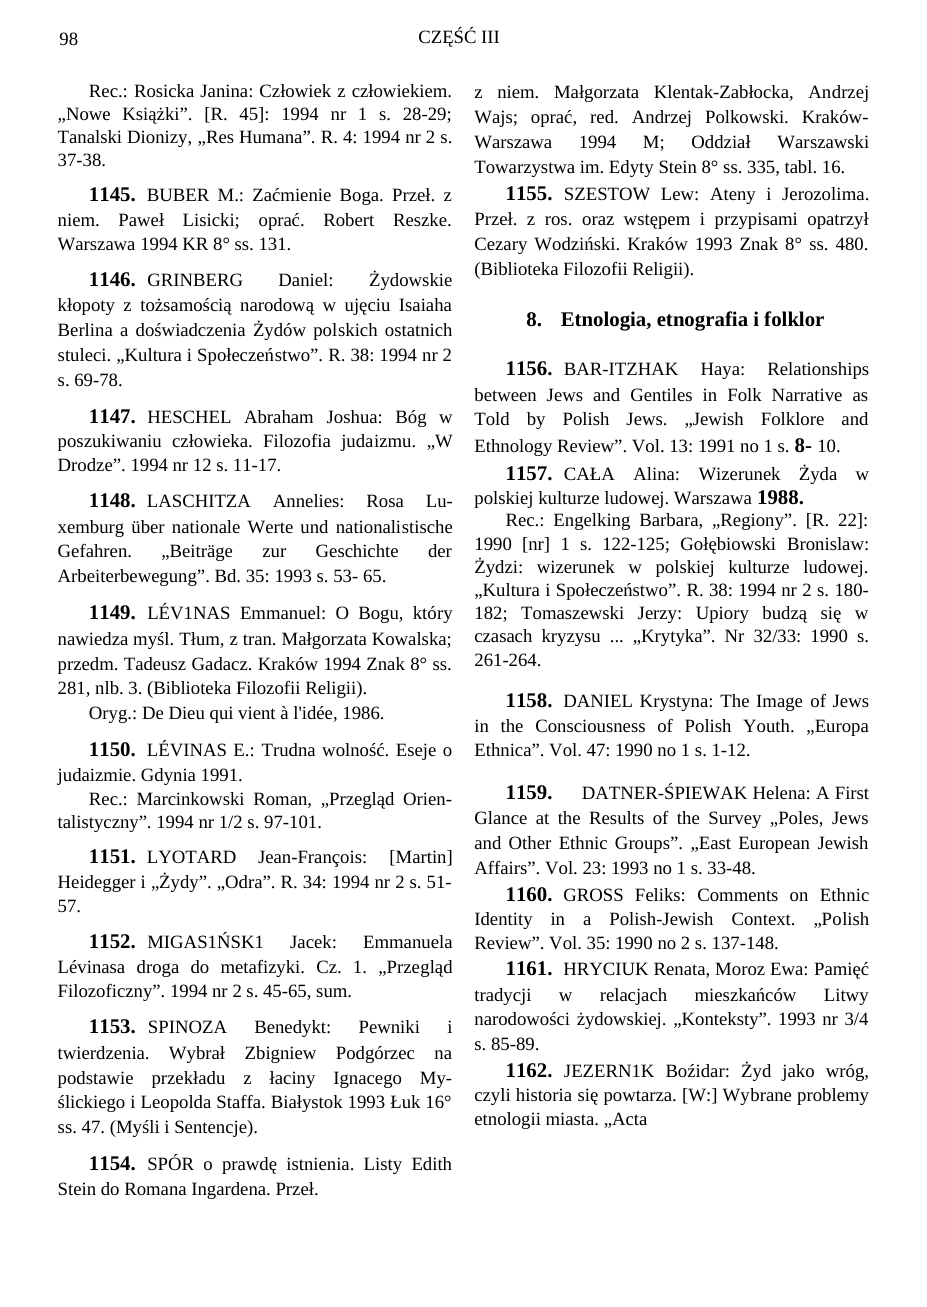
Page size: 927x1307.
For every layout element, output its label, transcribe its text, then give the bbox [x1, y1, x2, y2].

list LÉV1NAS Emmanuel: O Bogu, któ­ry nawiedza myśl. Tłum, z tran. Małgorzata Kowalska; przedm. Tadeusz Gadacz. Kraków 1994 Znak 8° ss. 281, nlb. 3. (Biblioteka Filozofii Religii). [57, 600, 452, 699]
text 98 [59, 27, 84, 49]
text z niem. Małgorzata Klentak-Zabłocka, An­drzej Wajs; oprać, red. Andrzej Polkowski. Kraków-Warszawa 1994 M; Oddział War­szawski Towarzystwa im. Edyty Stein 8° ss. 335, tabl. 16. [474, 81, 869, 177]
list CAŁA Alina: Wizerunek Żyda w polskiej kulturze ludowej. Warszawa 1988. [474, 461, 869, 509]
list MIGAS1ŃSK1 Jacek: Emmanuela Lévinasa droga do metafizyki. Cz. 1. „Prze­gląd Filozoficzny”. 1994 nr 2 s. 45-65, sum. [57, 929, 452, 1002]
list DANIEL Krystyna: The Image of Jews in the Consciousness of Polish Youth. „Europa Ethnica”. Vol. 47: 1990 no 1 s. 1-12. [474, 688, 869, 761]
list LASCHITZA Annelies: Rosa Lu­xemburg über nationale Werte und nationali­stische Gefahren. „Beiträge zur Geschichte der Arbeiterbewegung”. Bd. 35: 1993 s. 53- 65. [57, 488, 452, 587]
text Rec.: Marcinkowski Roman, „Przegląd Orien- talistyczny”. 1994 nr 1/2 s. 97-101. [57, 788, 452, 832]
subtitle 8. Etnologia, etnografia i folklor [474, 307, 869, 331]
list LYOTARD Jean-François: [Martin] Heidegger i „Żydy”. „Odra”. R. 34: 1994 nr 2 s. 51-57. [57, 844, 452, 916]
list JEZERN1K Boźidar: Żyd jako wróg, czyli historia się powtarza. [W:] Wy­brane problemy etnologii miasta. „Acta [474, 1058, 869, 1129]
list GROSS Feliks: Comments on Eth­nic Identity in a Polish-Jewish Context. „Po­lish Review”. Vol. 35: 1990 no 2 s. 137-148. [474, 881, 869, 954]
list SZESTOW Lew: Ateny i Jerozoli­ma. Przeł. z ros. oraz wstępem i przypisami opatrzył Cezary Wodziński. Kraków 1993 Znak 8° ss. 480. (Biblioteka Filozofii Religii). [474, 181, 869, 279]
list SPÓR o prawdę istnienia. Listy Edith Stein do Romana Ingardena. Przeł. [57, 1151, 452, 1199]
list HESCHEL Abraham Joshua: Bóg w poszukiwaniu człowieka. Filozofia juda­izmu. „W Drodze”. 1994 nr 12 s. 11-17. [57, 404, 452, 476]
list LÉVINAS E.: Trudna wolność. Eseje o judaizmie. Gdynia 1991. [57, 737, 452, 785]
text CZĘŚĆ III [418, 26, 506, 48]
text Rec.: Rosicka Janina: Człowiek z człowiekiem. „Nowe Książki”. [R. 45]: 1994 nr 1 s. 28-29; Tanalski Dionizy, „Res Humana”. R. 4: 1994 nr 2 s. 37-38. [57, 80, 452, 171]
list SPINOZA Benedykt: Pewniki i twierdzenia. Wybrał Zbigniew Podgórzec na podstawie przekładu z łaciny Ignacego My- ślickiego i Leopolda Staffa. Białystok 1993 Łuk 16° ss. 47. (Myśli i Sentencje). [57, 1014, 452, 1138]
list GRINBERG Daniel: Żydowskie kłopoty z tożsamością narodową w ujęciu Isaiaha Berlina a doświadczenia Żydów pol­skich ostatnich stuleci. „Kultura i Społeczeń­stwo”. R. 38: 1994 nr 2 s. 69-78. [57, 267, 452, 390]
text Oryg.: De Dieu qui vient à l'idée, 1986. [57, 702, 452, 723]
list DATNER-ŚPIEWAK Helena: A First Glance at the Results of the Survey „Poles, Jews and Other Ethnic Groups”. „East European Jewish Affairs”. Vol. 23: 1993 no 1 s. 33-48. [474, 780, 869, 878]
list BAR-ITZHAK Haya: Relationships between Jews and Gentiles in Folk Narrative as Told by Polish Jews. „Jewish Folklore and Ethnology Review”. Vol. 13: 1991 no 1 s. 8- 10. [474, 356, 869, 457]
text Rec.: Engelking Barbara, „Regiony”. [R. 22]: 1990 [nr] 1 s. 122-125; Gołębiowski Bronislaw: Żydzi: wizerunek w polskiej kulturze ludowej. „Kultura i Społeczeństwo”. R. 38: 1994 nr 2 s. 180-182; Tomaszewski Jerzy: Upiory budzą się w czasach kryzysu ... „Krytyka”. Nr 32/33: 1990 s. 261-264. [474, 509, 869, 670]
list BUBER M.: Zaćmienie Boga. Przeł. z niem. Paweł Lisicki; oprać. Robert Reszke. Warszawa 1994 KR 8° ss. 131. [57, 182, 452, 254]
list HRYCIUK Renata, Moroz Ewa: Pamięć tradycji w relacjach mieszkańców Litwy narodowości żydowskiej. „Konteksty”. 1993 nr 3/4 s. 85-89. [474, 956, 869, 1054]
